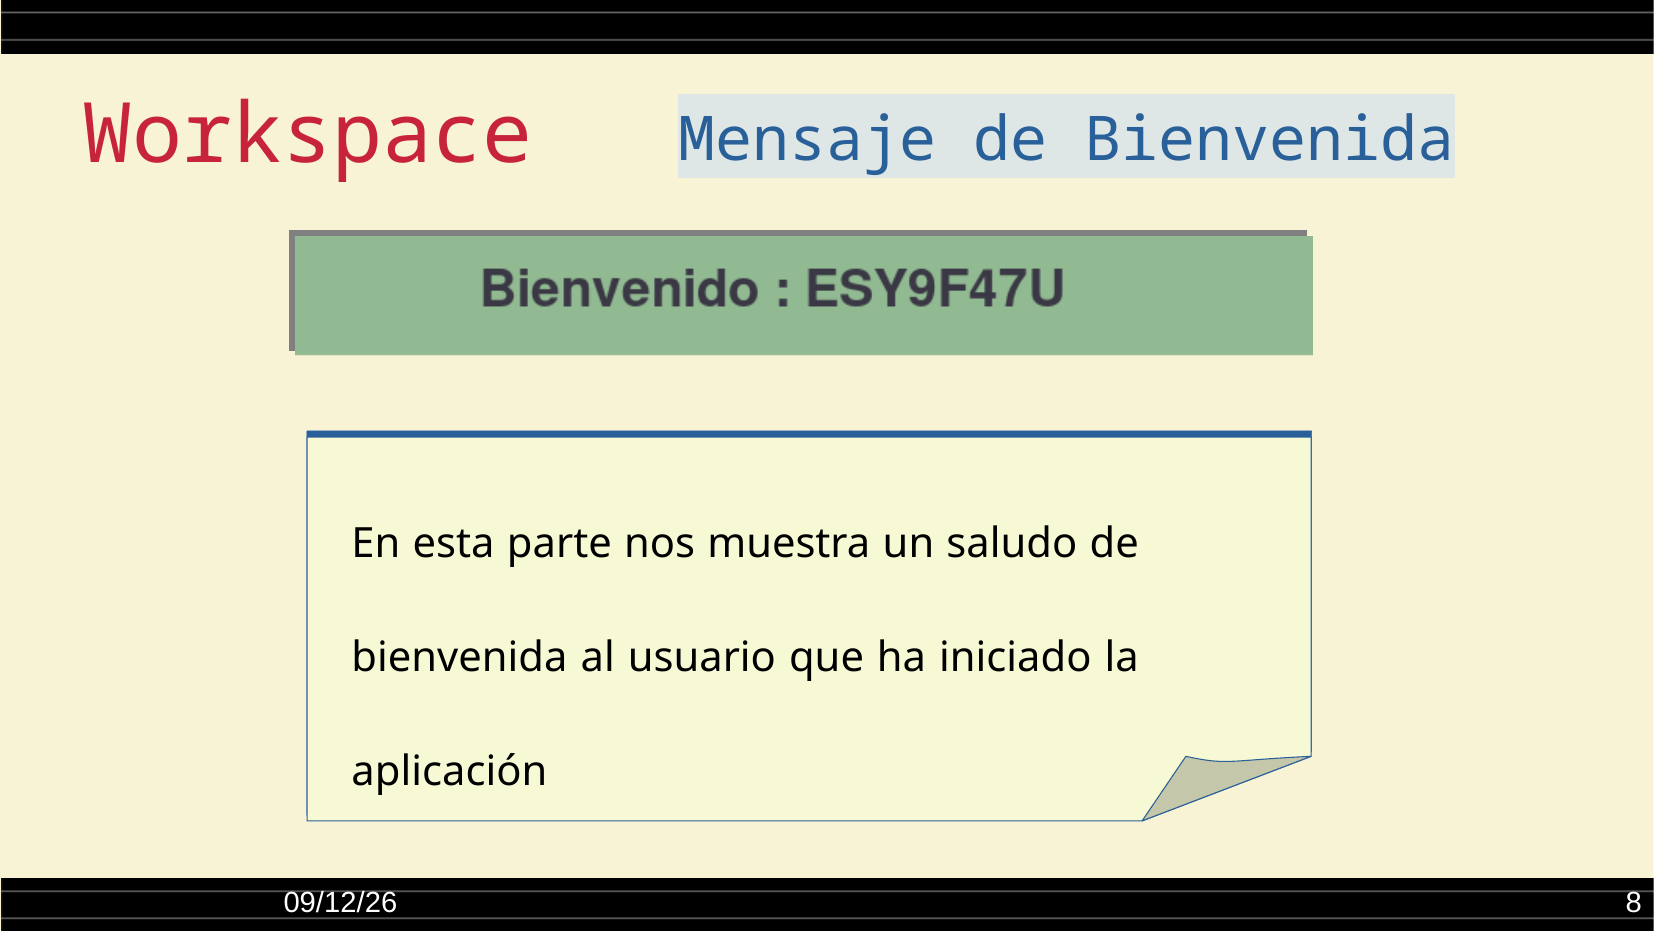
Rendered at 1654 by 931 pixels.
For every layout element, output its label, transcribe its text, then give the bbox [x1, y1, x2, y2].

text_box En esta parte nos muestra un saludo de bienvenida al usuario que ha iniciado la aplicación [336, 448, 1252, 804]
list Mensaje de Bienvenida [625, 94, 1518, 249]
picture [1, 0, 1654, 54]
title Workspace [82, 64, 1571, 195]
picture [295, 236, 1313, 357]
text_box [307, 437, 1312, 821]
picture [1, 878, 1654, 931]
